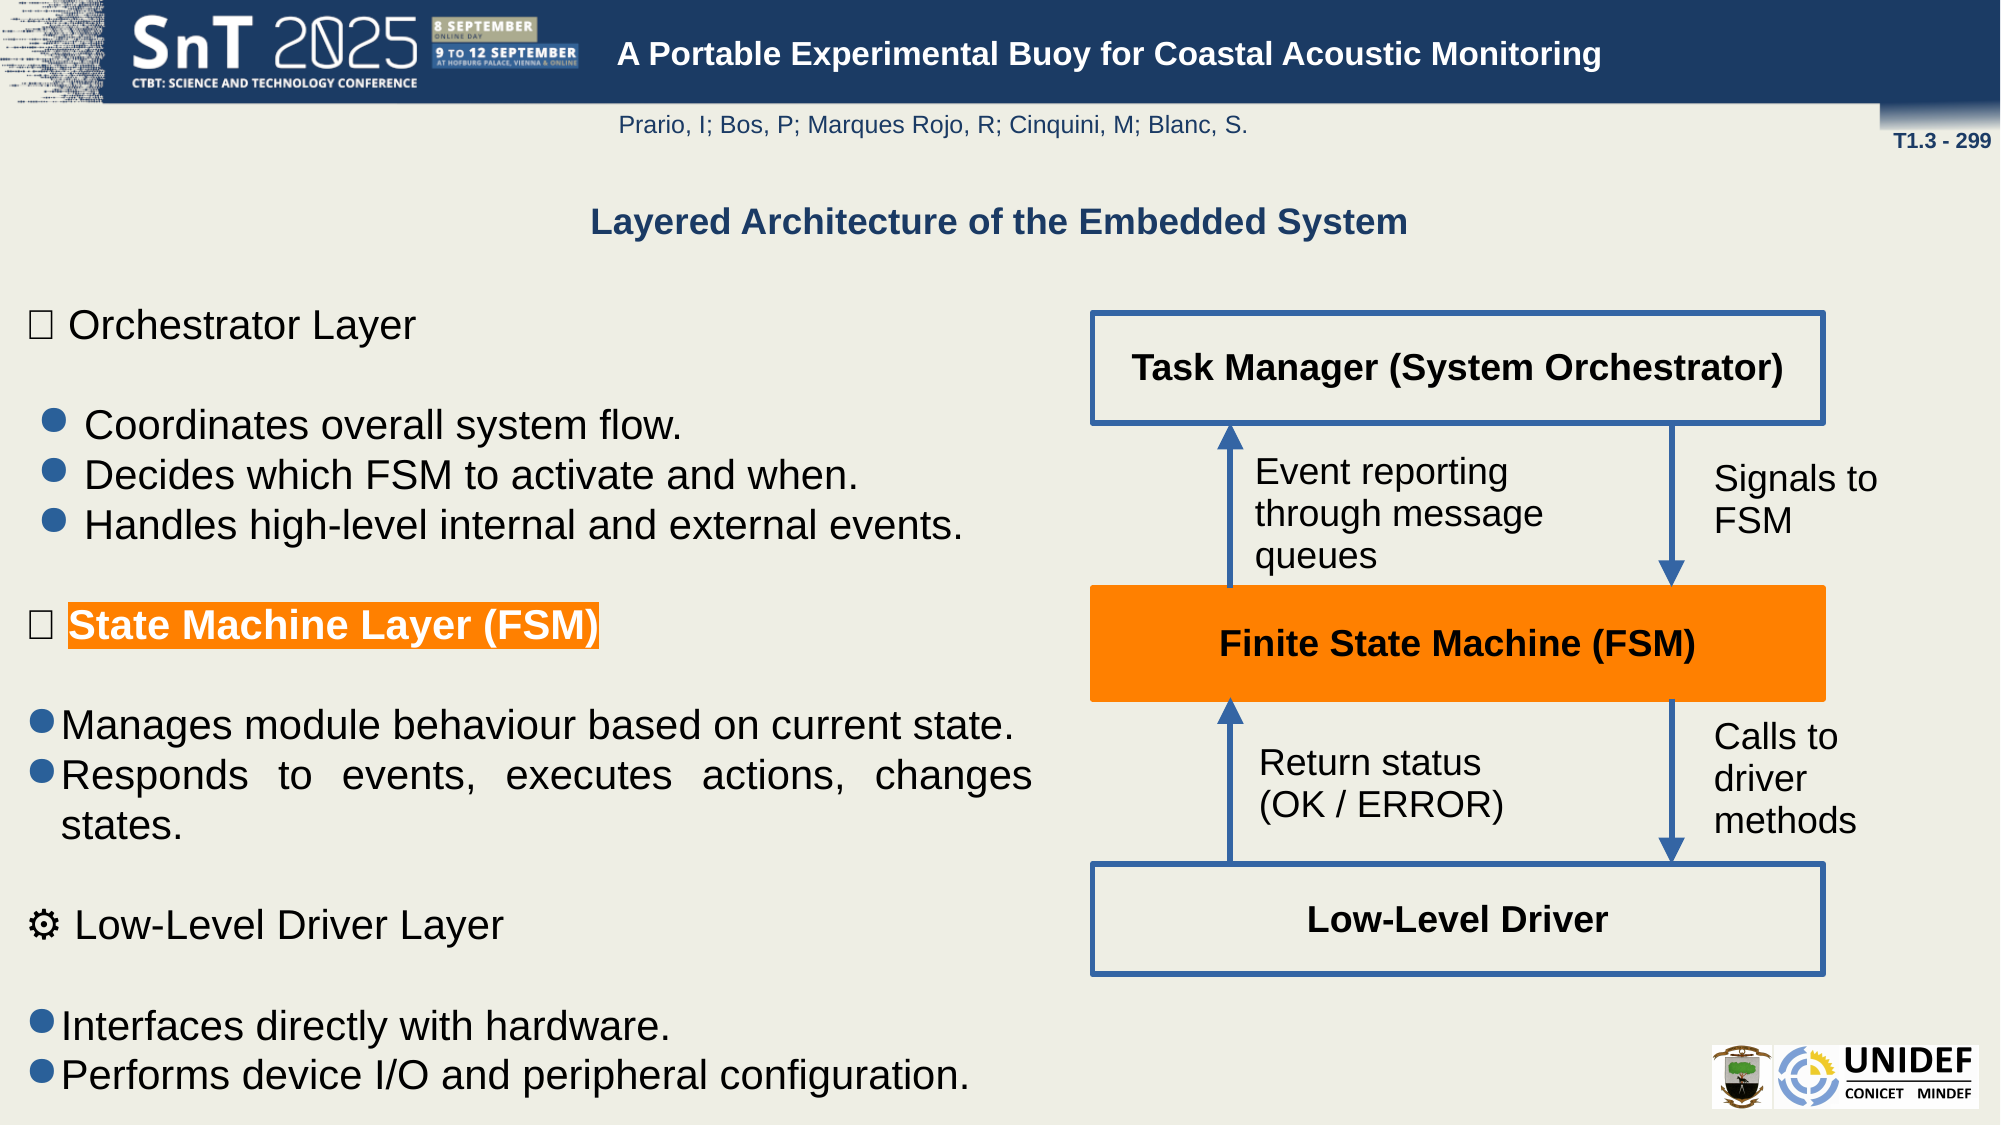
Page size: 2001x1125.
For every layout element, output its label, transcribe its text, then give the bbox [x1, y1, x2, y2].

text_box A Portable Experimental Buoy for Coastal Acoustic Monitoring [616, 11, 1869, 93]
text_box Return status (OK / ERROR) [1244, 734, 1631, 834]
text_box Prario, I; Bos, P; Marques Rojo, R; Cinquini, M; Blanc, S. [618, 108, 1869, 170]
text_box T1.3 - 299 [1884, 0, 2000, 154]
picture [0, 0, 2001, 1125]
text_box Calls to driver methods [1699, 708, 1948, 849]
text_box Low-Level Driver [1092, 864, 1824, 975]
text_box Finite State Machine (FSM) [1092, 588, 1824, 699]
text_box Signals to FSM [1699, 450, 1948, 550]
text_box Layered Architecture of the Embedded System [26, 195, 1974, 250]
text_box 🔝 Orchestrator Layer Coordinates overall system flow. Decides which FSM to activate and when. Handles high-level internal and external events. 🔁 State Machine Layer (FSM) Manages module behaviour based on current state. Responds to events, executes actions, changes states. ⚙️ Low-Level Driver Layer Interfaces directly with hardware. Performs device I/O and peripheral configuration. [25, 297, 1034, 919]
text_box Task Manager (System Orchestrator) [1092, 312, 1824, 423]
text_box Event reporting through message queues [1240, 442, 1627, 584]
